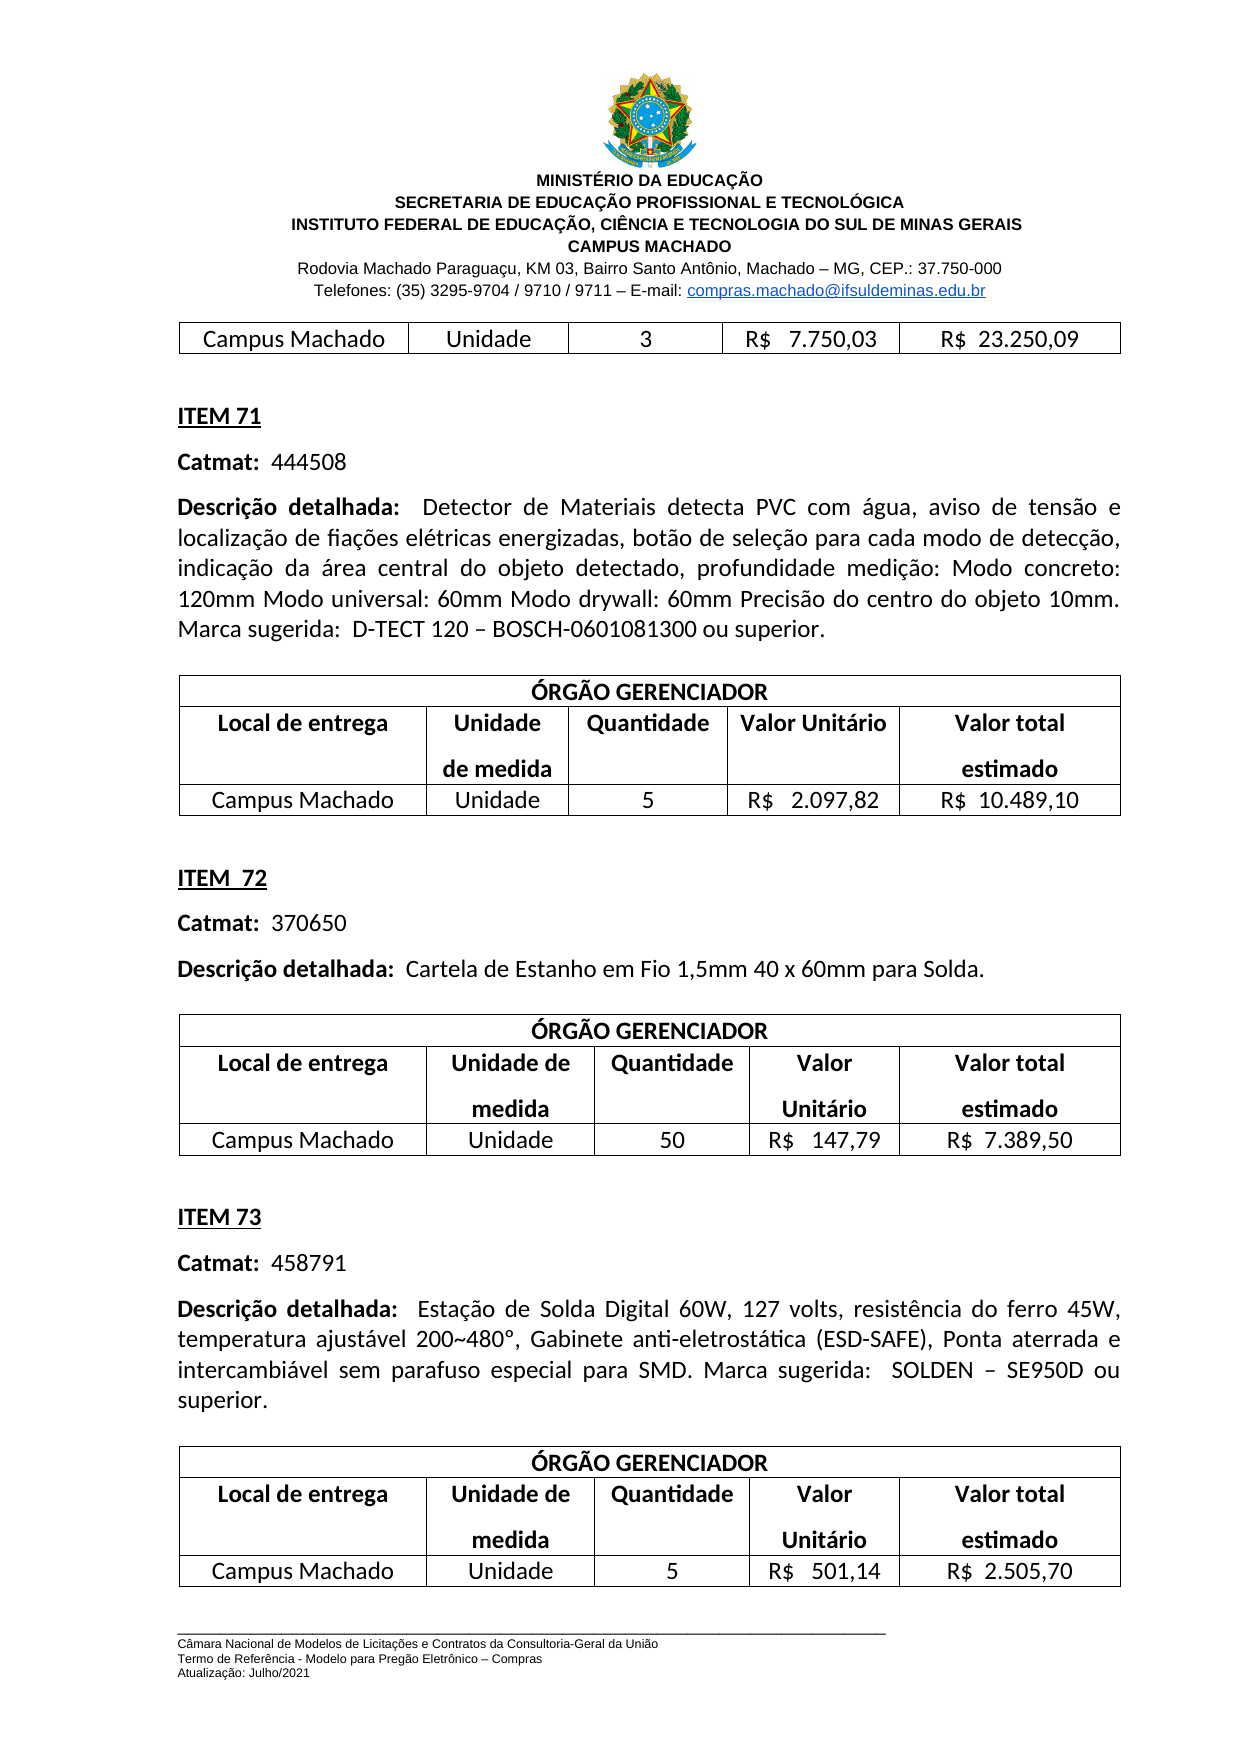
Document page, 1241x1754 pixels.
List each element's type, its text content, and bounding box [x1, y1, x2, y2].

table_cell Unidade [427, 1124, 594, 1155]
table_header ÓRGÃO GERENCIADOR [180, 1015, 1120, 1046]
table_cell Unidade [427, 1556, 594, 1586]
table_cell Local de entrega [180, 1047, 426, 1123]
table_header ÓRGÃO GERENCIADOR [180, 676, 1120, 706]
text ITEM 71 [177, 400, 1108, 431]
table_cell Campus Machado [180, 785, 426, 815]
picture [603, 73, 697, 168]
table_cell R$ 147,79 [750, 1124, 899, 1155]
table_header ÓRGÃO GERENCIADOR [180, 1447, 1120, 1477]
table_cell Local de entrega [180, 707, 426, 783]
table_cell Unidade de medida [427, 1047, 594, 1123]
text Descrição detalhada: Detector de Materiais detecta PVC com água, aviso de tensão e localização de fiações elétricas energizadas, botão de seleção para cada modo de detecção, indicação da área central do objeto detectado, profundidade medição: Modo concreto: 120mm Modo universal: 60mm Modo drywall: 60mm Precisão do centro do objeto 10mm. Marca sugerida: D-TECT 120 – BOSCH-0601081300 ou superior. [177, 492, 1122, 644]
picture [643, 163, 658, 168]
table_cell Campus Machado [180, 1556, 426, 1586]
table_cell 3 [569, 323, 722, 353]
table_cell Valor Unitário [750, 1478, 899, 1554]
table_cell R$ 501,14 [750, 1556, 899, 1586]
table_cell 50 [595, 1124, 749, 1155]
table_cell 5 [569, 785, 727, 815]
text Descrição detalhada: Cartela de Estanho em Fio 1,5mm 40 x 60mm para Solda. [177, 953, 1122, 984]
table_cell R$ 2.097,82 [728, 785, 899, 815]
table_cell Unidade de medida [427, 1478, 594, 1554]
table_cell Quantidade [569, 707, 727, 783]
table_cell Campus Machado [180, 1124, 426, 1155]
text ITEM 73 [177, 1202, 1108, 1232]
table_cell Quantidade [595, 1478, 749, 1554]
table_cell Local de entrega [180, 1478, 426, 1554]
table_cell 5 [595, 1556, 749, 1586]
text Catmat: 458791 [177, 1247, 1122, 1278]
text Catmat: 444508 [177, 446, 1122, 476]
table_cell R$ 23.250,09 [900, 323, 1120, 353]
table_cell Valor total estimado [900, 1478, 1120, 1554]
table_cell R$ 7.750,03 [723, 323, 899, 353]
text Descrição detalhada: Estação de Solda Digital 60W, 127 volts, resistência do ferro 45W, temperatura ajustável 200~480º, Gabinete anti-eletrostática (ESD-SAFE), Ponta aterrada e intercambiável sem parafuso especial para SMD. Marca sugerida: SOLDEN – SE950D ou superior. [177, 1293, 1122, 1415]
table_cell Unidade de medida [427, 707, 568, 783]
text ITEM 72 [177, 862, 1108, 892]
table_cell Valor Unitário [728, 707, 899, 783]
table_cell Valor total estimado [900, 1047, 1120, 1123]
table_cell Unidade [427, 785, 568, 815]
table_cell Campus Machado [180, 323, 408, 353]
table_cell R$ 10.489,10 [900, 785, 1120, 815]
table_cell R$ 2.505,70 [900, 1556, 1120, 1586]
picture [669, 149, 680, 155]
table_cell R$ 7.389,50 [900, 1124, 1120, 1155]
table_cell Valor total estimado [900, 707, 1120, 783]
table_cell Unidade [409, 323, 568, 353]
table_cell Quantidade [595, 1047, 749, 1123]
text Catmat: 370650 [177, 908, 1122, 938]
table_cell Valor Unitário [750, 1047, 899, 1123]
